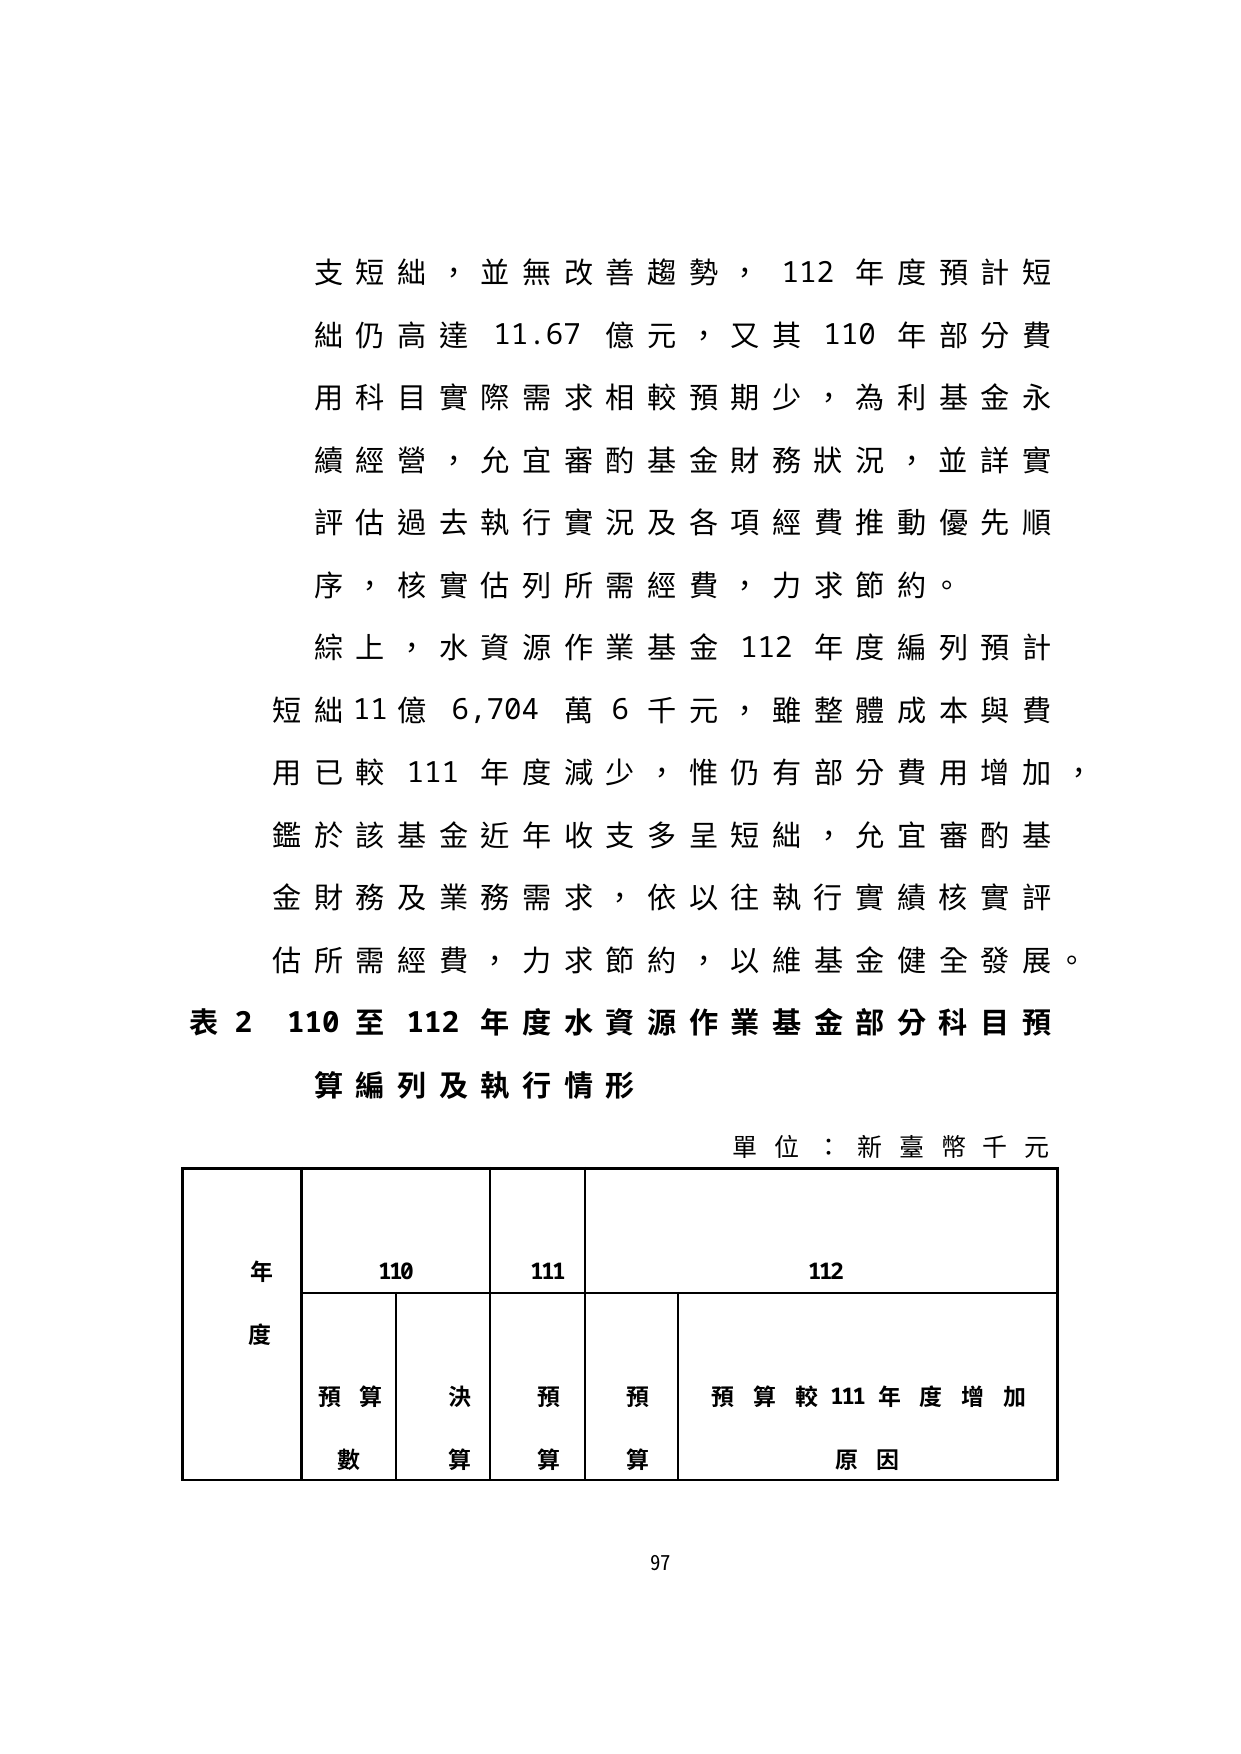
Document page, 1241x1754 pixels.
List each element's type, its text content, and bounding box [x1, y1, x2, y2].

table_header 110 [303, 1170, 489, 1292]
table_cell 預算較111年度增加原因 [679, 1294, 1056, 1479]
text 單位：新臺幣千元 [183, 1104, 1058, 1167]
table_cell 預算 [586, 1294, 677, 1479]
table_header 112 [586, 1170, 1056, 1292]
table_header 年度 [184, 1170, 300, 1479]
table_cell 決算 [397, 1294, 489, 1479]
text 支短絀，並無改善趨勢，112年度預計短絀仍高達11.67億元，又其110年部分費用科目實際需求相較預期少，為利基金永續經營，允宜審酌基金財務狀況，並詳實評估過去執行實況及各項經費推動優先順序，核實估列所需經費，力求節約。 [271, 229, 1058, 604]
table_cell 預算 [491, 1294, 584, 1479]
table_header 111 [491, 1170, 584, 1292]
text 表2 110至112年度水資源作業基金部分科目預算編列及執行情形 [183, 979, 1058, 1104]
text 綜上，水資源作業基金112年度編列預計短絀11億6,704萬6千元，雖整體成本與費用已較111年度減少，惟仍有部分費用增加，鑑於該基金近年收支多呈短絀，允宜審酌基金財務及業務需求，依以往執行實績核實評估所需經費，力求節約，以維基金健全發展。 [242, 604, 1058, 979]
table_cell 預算數 [303, 1294, 395, 1479]
